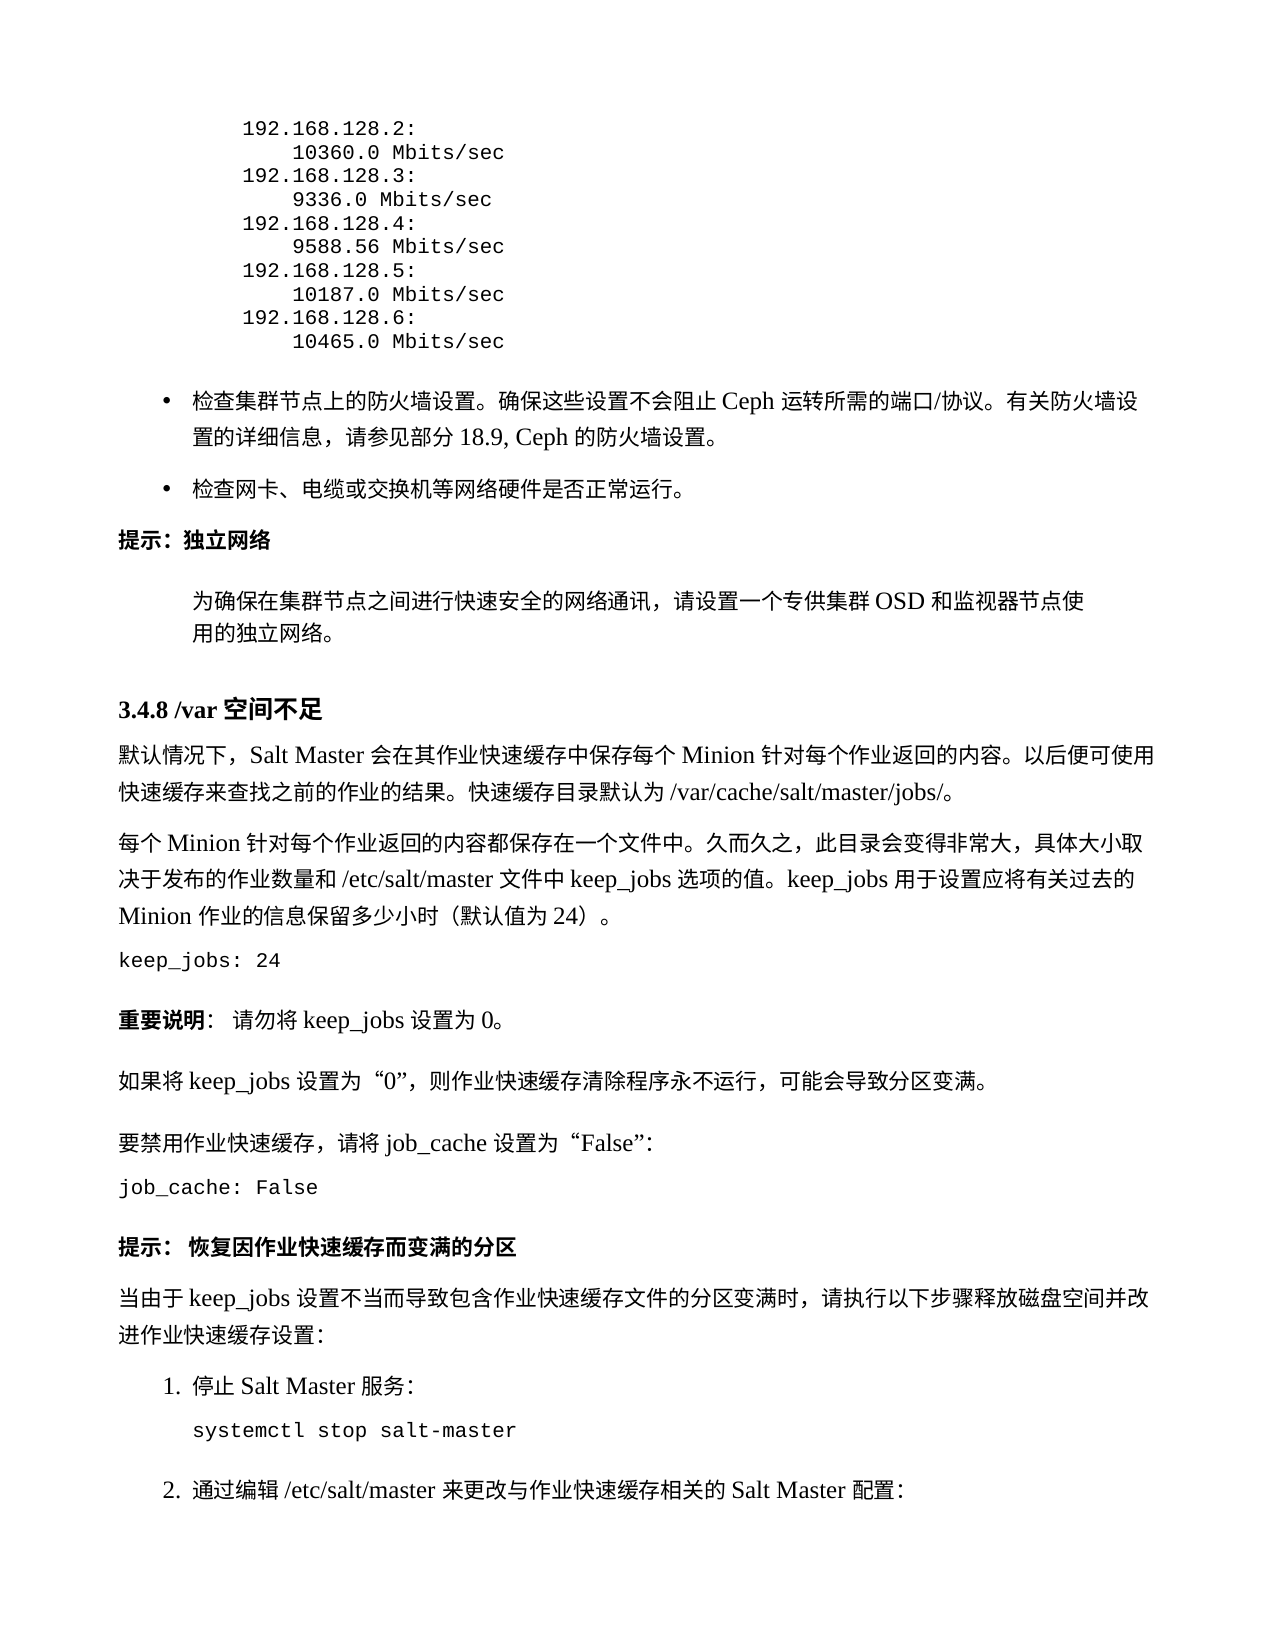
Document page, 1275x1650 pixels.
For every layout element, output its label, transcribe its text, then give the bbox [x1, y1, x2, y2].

text 提示：独立网络 [118, 523, 1098, 555]
text 重要说明： 请勿将 keep_jobs 设置为 0。 [118, 1003, 1098, 1035]
text 10187.0 Mbits/sec [118, 284, 1157, 307]
text systemctl stop salt-master [118, 1420, 1157, 1444]
text 192.168.128.5: [118, 260, 1157, 284]
text 当由于 keep_jobs 设置不当而导致包含作业快速缓存文件的分区变满时，请执行以下步骤释放磁盘空间并改进作业快速缓存设置： [118, 1281, 1157, 1349]
text 192.168.128.4: [118, 213, 1157, 236]
text 提示： 恢复因作业快速缓存而变满的分区 [118, 1230, 1157, 1262]
text 10465.0 Mbits/sec [118, 331, 1157, 354]
text keep_jobs: 24 [118, 950, 1157, 974]
list 通过编辑 /etc/salt/master 来更改与作业快速缓存相关的 Salt Master 配置： [162, 1473, 1157, 1505]
list 停止 Salt Master 服务： [162, 1369, 1157, 1401]
text 每个 Minion 针对每个作业返回的内容都保存在一个文件中。久而久之，此目录会变得非常大，具体大小取决于发布的作业数量和 /etc/salt/master 文件中 keep_jobs 选项的值。keep_jobs 用于设置应将有关过去的 Minion 作业的信息保留多少小时（默认值为 24）。 [118, 826, 1157, 930]
text 192.168.128.3: [118, 165, 1157, 189]
text 要禁用作业快速缓存，请将 job_cache 设置为“False”： [118, 1126, 1157, 1157]
text 9588.56 Mbits/sec [118, 236, 1157, 260]
text job_cache: False [118, 1177, 1157, 1201]
list 检查网卡、电缆或交换机等网络硬件是否正常运行。 [162, 472, 1157, 503]
text 如果将 keep_jobs 设置为“0”，则作业快速缓存清除程序永不运行，可能会导致分区变满。 [118, 1064, 1098, 1096]
text 192.168.128.6: [118, 307, 1157, 331]
text 10360.0 Mbits/sec [118, 142, 1157, 165]
text 192.168.128.2: [118, 118, 1157, 142]
text 9336.0 Mbits/sec [118, 189, 1157, 213]
text 默认情况下，Salt Master 会在其作业快速缓存中保存每个 Minion 针对每个作业返回的内容。以后便可使用快速缓存来查找之前的作业的结果。快速缓存目录默认为 /var/cache/salt/master/jobs/。 [118, 738, 1157, 806]
list 检查集群节点上的防火墙设置。确保这些设置不会阻止 Ceph 运转所需的端口/协议。有关防火墙设置的详细信息，请参见部分 18.9, Ceph 的防火墙设置。 [162, 384, 1157, 452]
subtitle 3.4.8 /var 空间不足 [118, 689, 1157, 726]
text 为确保在集群节点之间进行快速安全的网络通讯，请设置一个专供集群 OSD 和监视器节点使 用的独立网络。 [118, 584, 1098, 648]
